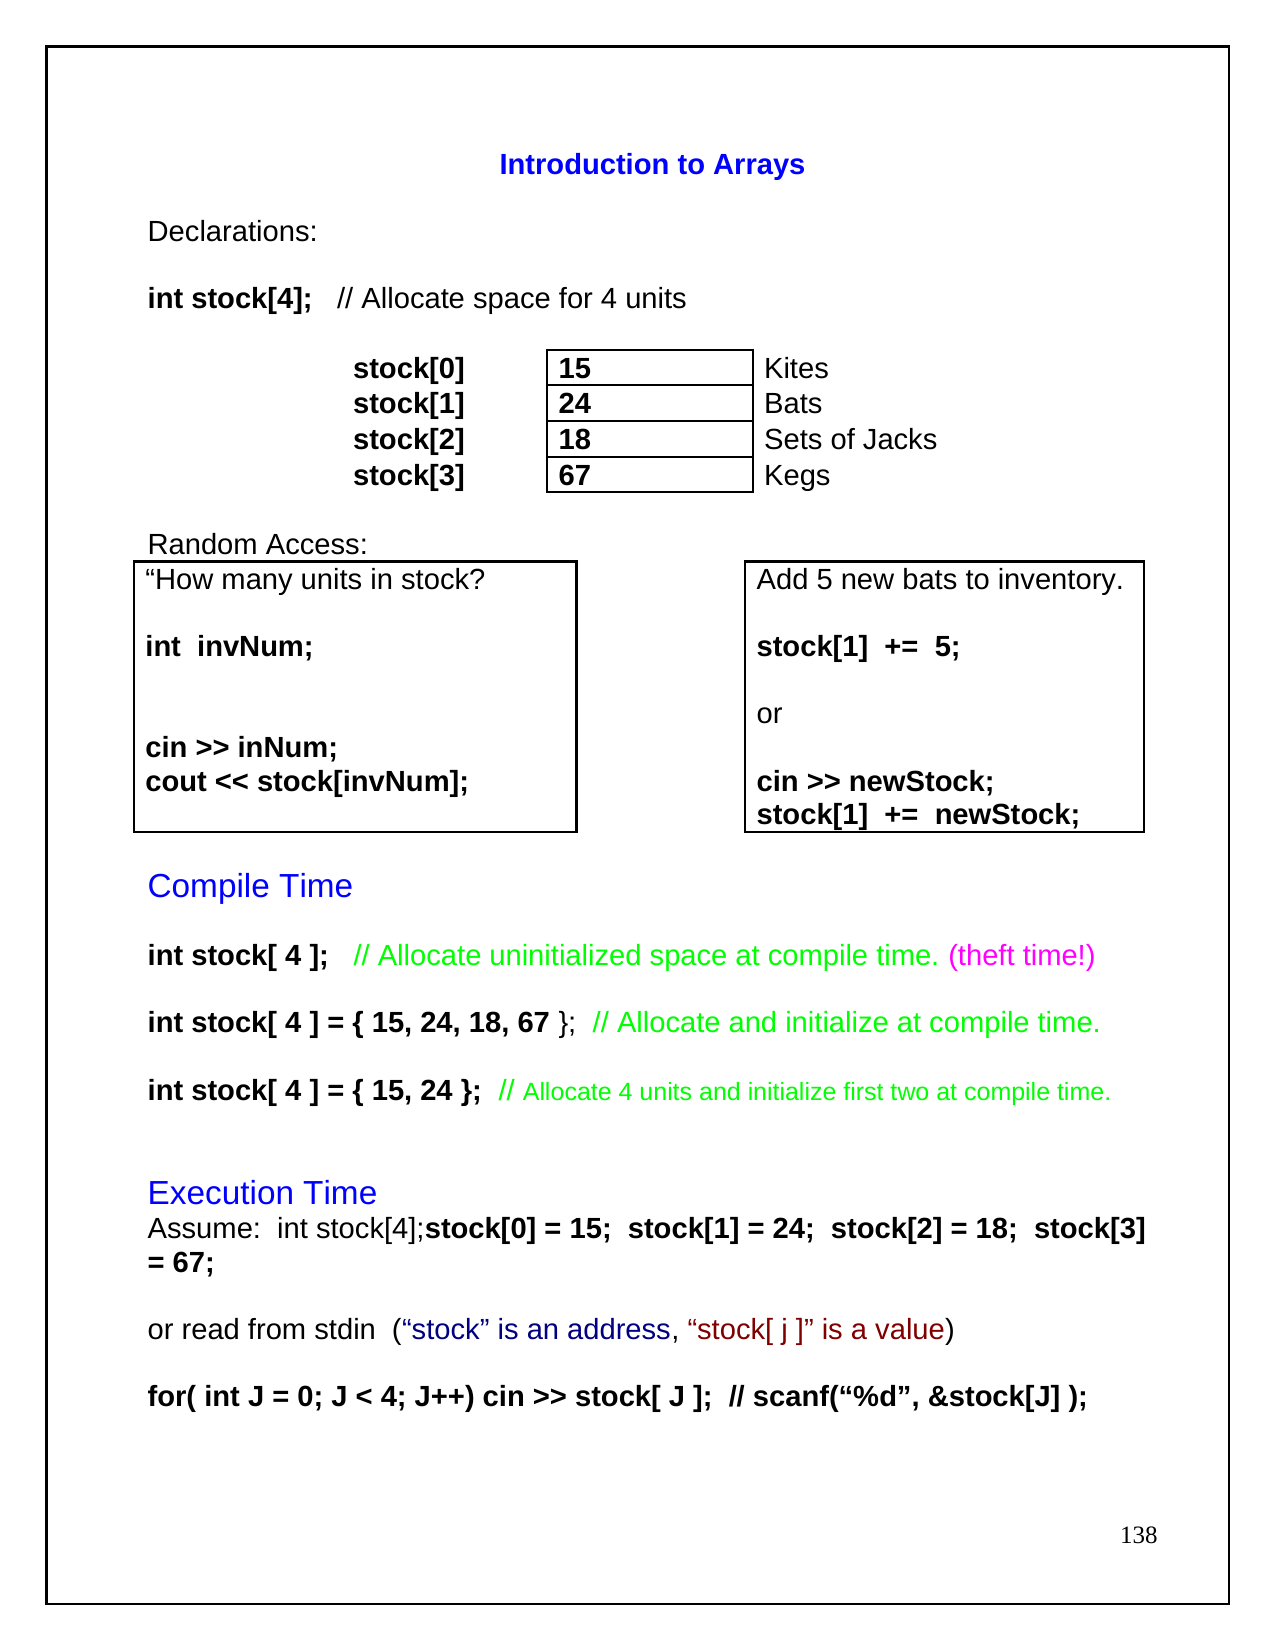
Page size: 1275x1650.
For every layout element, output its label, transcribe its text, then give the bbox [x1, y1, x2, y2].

table_header [958, 315, 1164, 349]
table_header [136, 315, 342, 349]
table_cell [134, 833, 576, 866]
table_cell stock[3] [342, 456, 546, 491]
table_cell stock[1] [342, 384, 546, 420]
table_cell Sets of Jacks [754, 420, 958, 456]
text Compile Time [147, 866, 1158, 905]
text or read from stdin (“stock” is an address, “stock[ j ]” is a value) [147, 1312, 1158, 1346]
text Random Access: [147, 527, 1158, 560]
table_header Add 5 new bats to inventory. stock[1] += 5; or cin >> newStock; stock[1] += newStock; [746, 563, 1143, 831]
text int stock[ 4 ]; // Allocate uninitialized space at compile time. (theft time!) [147, 938, 1158, 972]
table_cell Kites [754, 349, 958, 384]
table_cell [958, 420, 1164, 456]
table_cell stock[0] [342, 349, 546, 384]
text for( int J = 0; J < 4; J++) cin >> stock[ J ]; // scanf(“%d”, &stock[J] ); [147, 1379, 1158, 1413]
table_cell [136, 349, 342, 384]
table_header [578, 560, 744, 831]
text int stock[ 4 ] = { 15, 24, 18, 67 }; // Allocate and initialize at compile time. [147, 1005, 1158, 1039]
text Declarations: [147, 214, 1158, 248]
table_cell 24 [548, 386, 752, 420]
text Introduction to Arrays [147, 147, 1158, 181]
text Execution Time [147, 1173, 1158, 1212]
table_cell [745, 833, 1143, 866]
table_cell [136, 420, 342, 456]
table_cell 18 [548, 422, 752, 456]
table_cell [576, 831, 745, 866]
text int stock[ 4 ] = { 15, 24 }; // Allocate 4 units and initialize first two at compile time. [147, 1072, 1158, 1106]
table_cell Kegs [754, 456, 958, 491]
table_cell [958, 384, 1164, 420]
table_cell [136, 456, 342, 491]
text Assume: int stock[4];stock[0] = 15; stock[1] = 24; stock[2] = 18; stock[3] = 67; [147, 1212, 1158, 1279]
table_cell [136, 384, 342, 420]
table_header “How many units in stock? int invNum; cin >> inNum; cout << stock[invNum]; [135, 563, 575, 831]
table_cell [958, 456, 1164, 491]
table_cell stock[2] [342, 420, 546, 456]
table_cell [958, 349, 1164, 384]
table_header [342, 315, 547, 349]
table_header [753, 315, 958, 349]
text int stock[4]; // Allocate space for 4 units [147, 282, 1158, 315]
table_cell 15 [548, 351, 752, 384]
table_cell Bats [754, 384, 958, 420]
table_cell 67 [548, 458, 752, 491]
table_header [547, 315, 753, 349]
